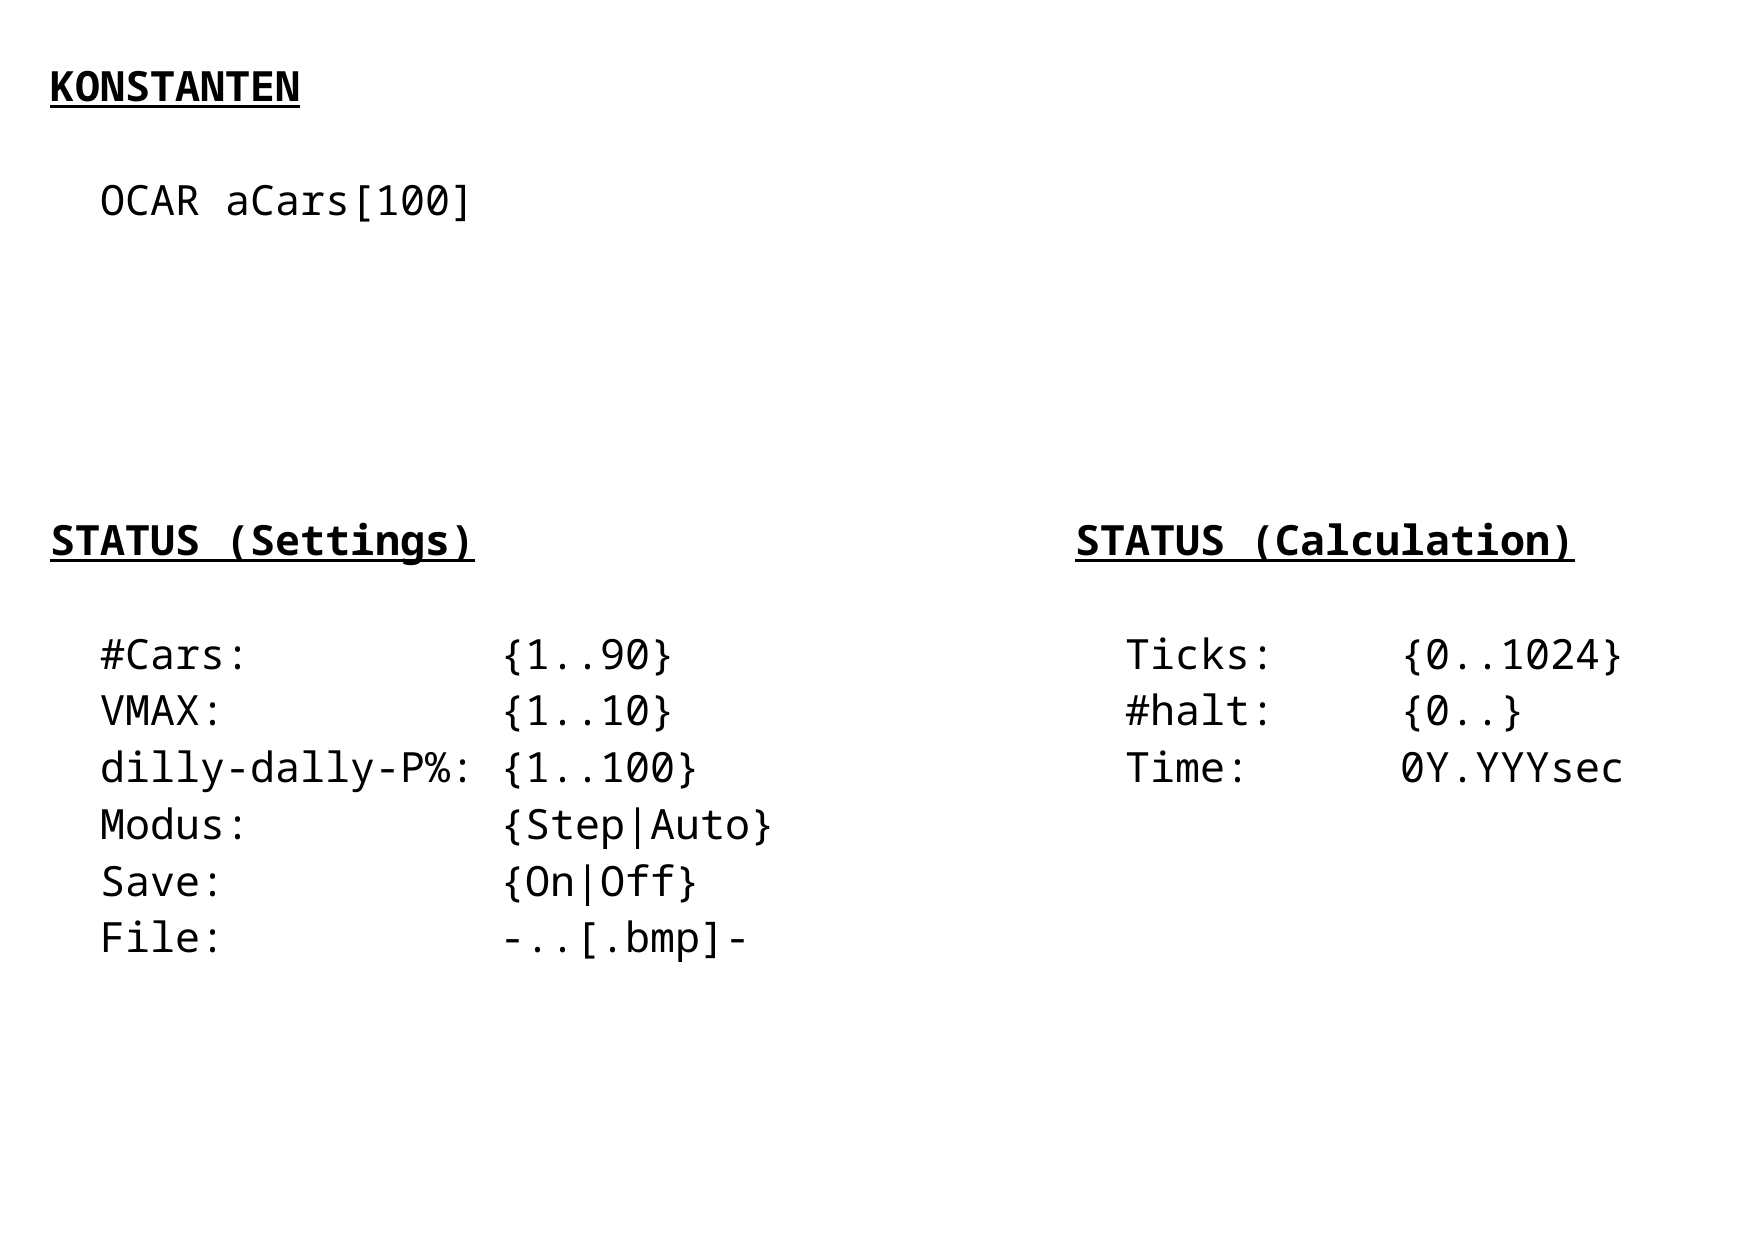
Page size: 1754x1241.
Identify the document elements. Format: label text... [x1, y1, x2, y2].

text OCAR aCars[100] [0, 170, 1754, 227]
text STATUS (Settings) STATUS (Calculation) [0, 511, 1754, 568]
text #Cars: {1..90} Ticks: {0..1024} [0, 624, 1754, 681]
text Modus: {Step|Auto} [0, 795, 1754, 852]
text dilly-dally-P%: {1..100} Time: 0Y.YYYsec [0, 738, 1754, 795]
text File: -..[.bmp]- [0, 908, 1754, 965]
text VMAX: {1..10} #halt: {0..} [0, 681, 1754, 738]
text Save: {On|Off} [0, 852, 1754, 908]
text KONSTANTEN [0, 57, 1754, 113]
